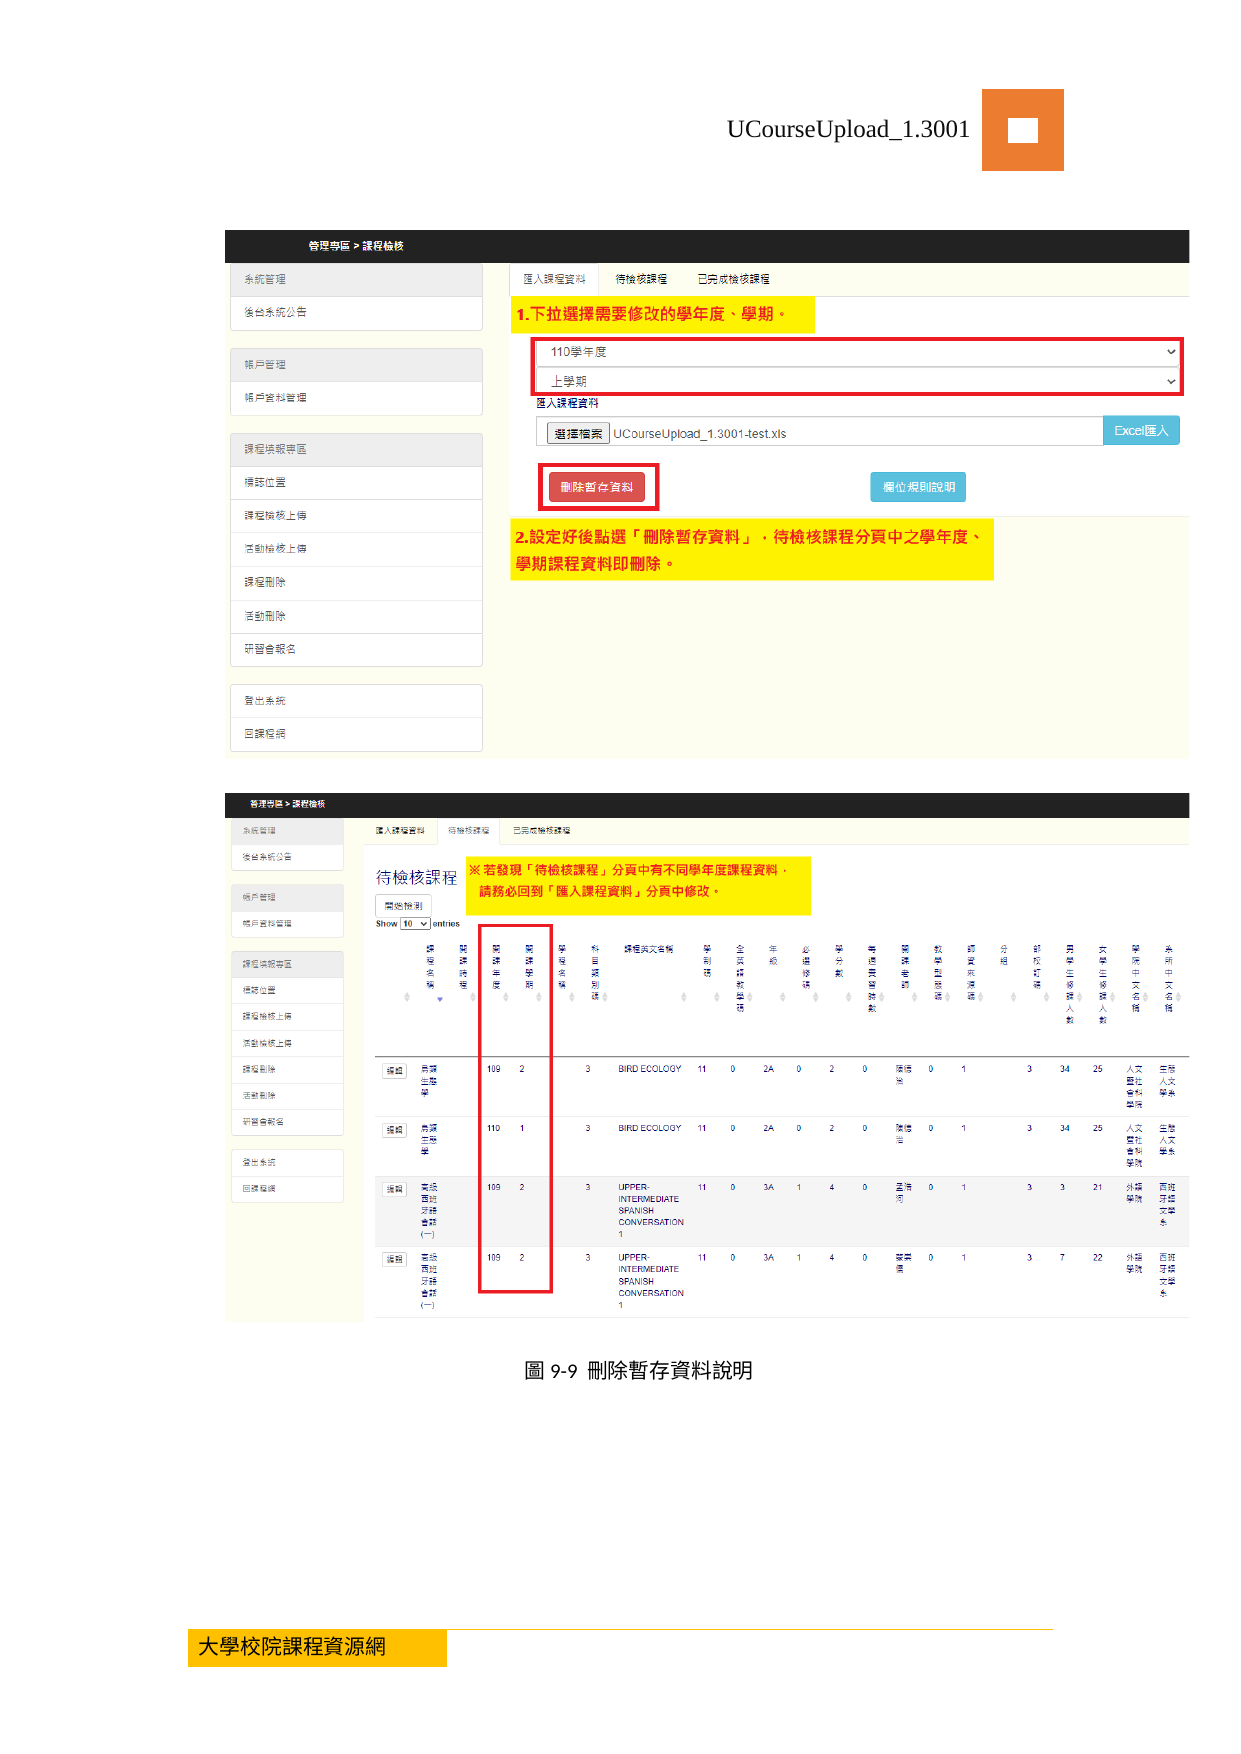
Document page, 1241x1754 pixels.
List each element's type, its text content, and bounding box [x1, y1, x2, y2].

text 圖 9-9 刪除暫存資料說明 [225, 1328, 1053, 1391]
